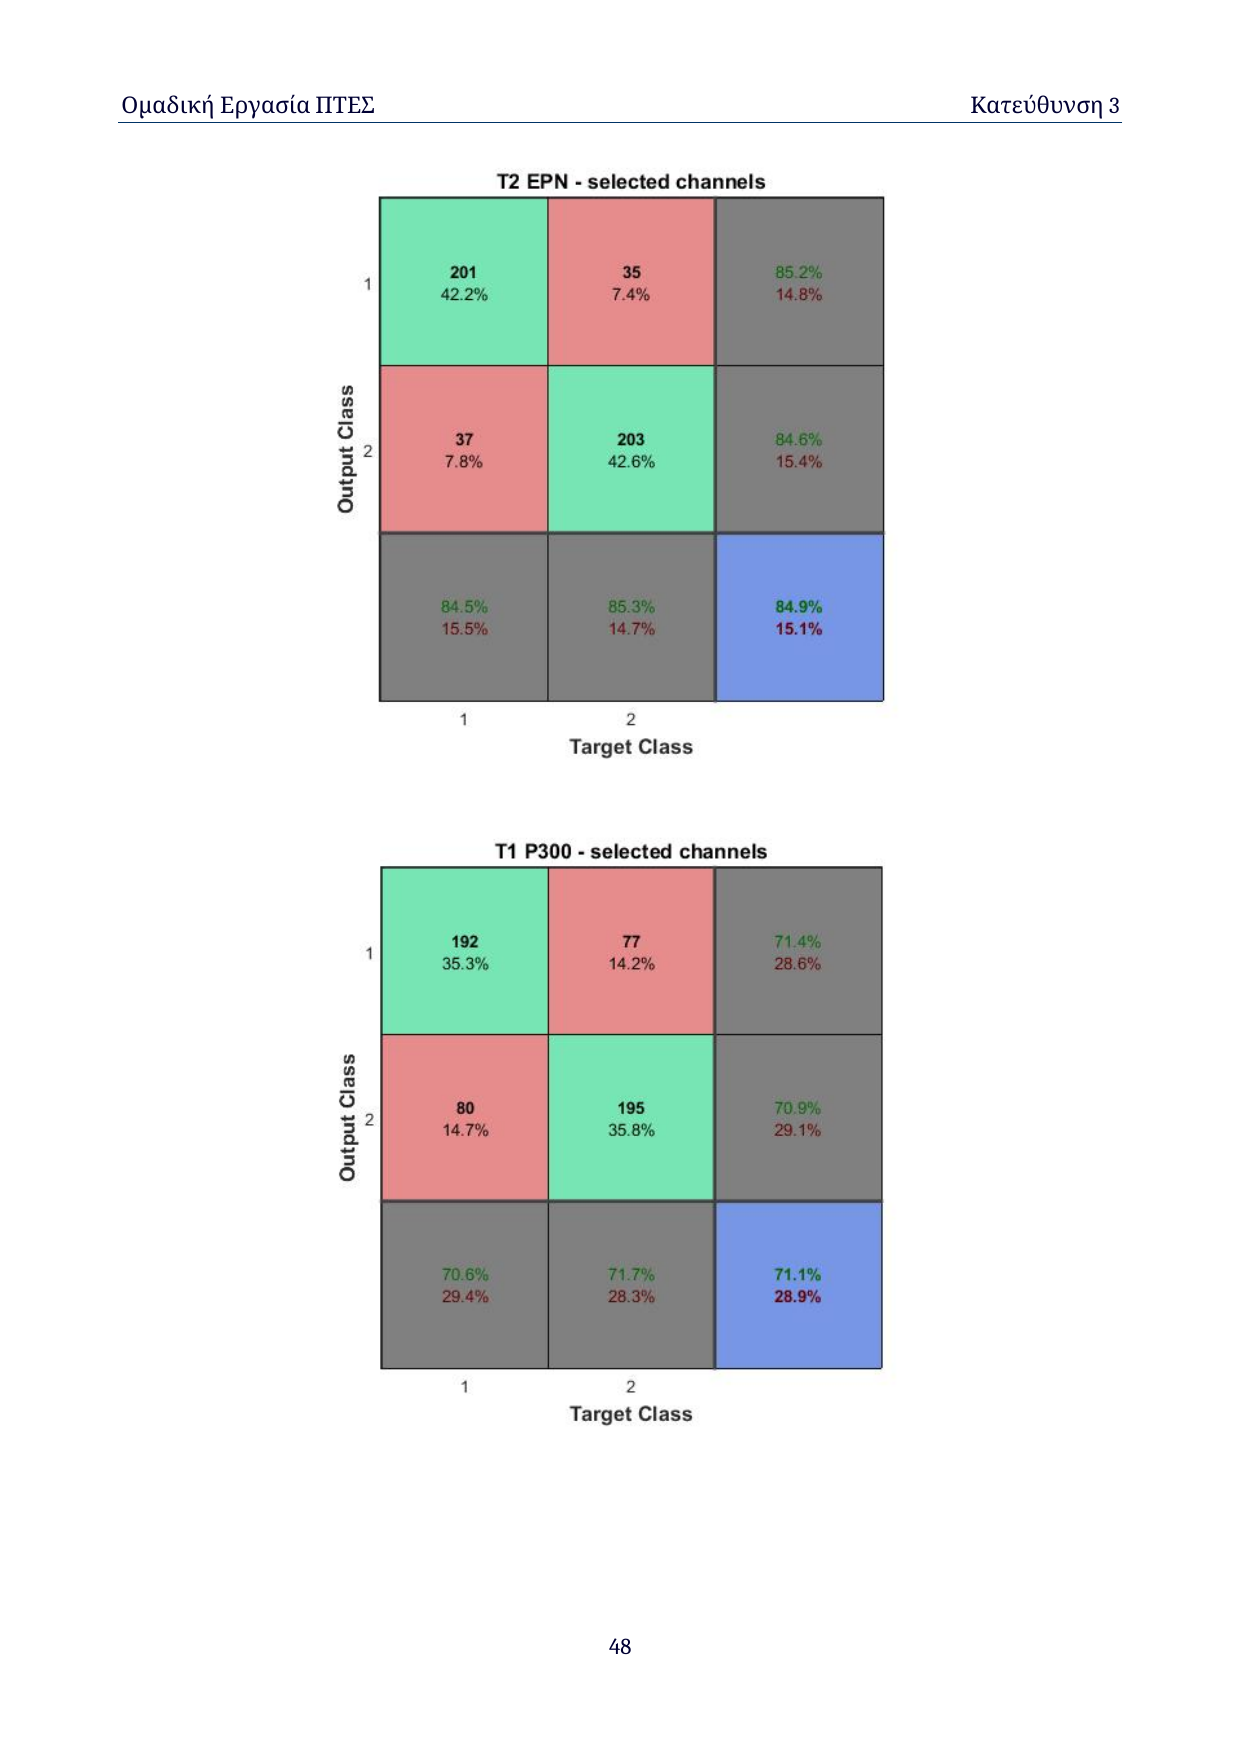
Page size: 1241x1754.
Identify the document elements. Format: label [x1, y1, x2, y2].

picture [297, 137, 944, 785]
picture [298, 808, 942, 1452]
